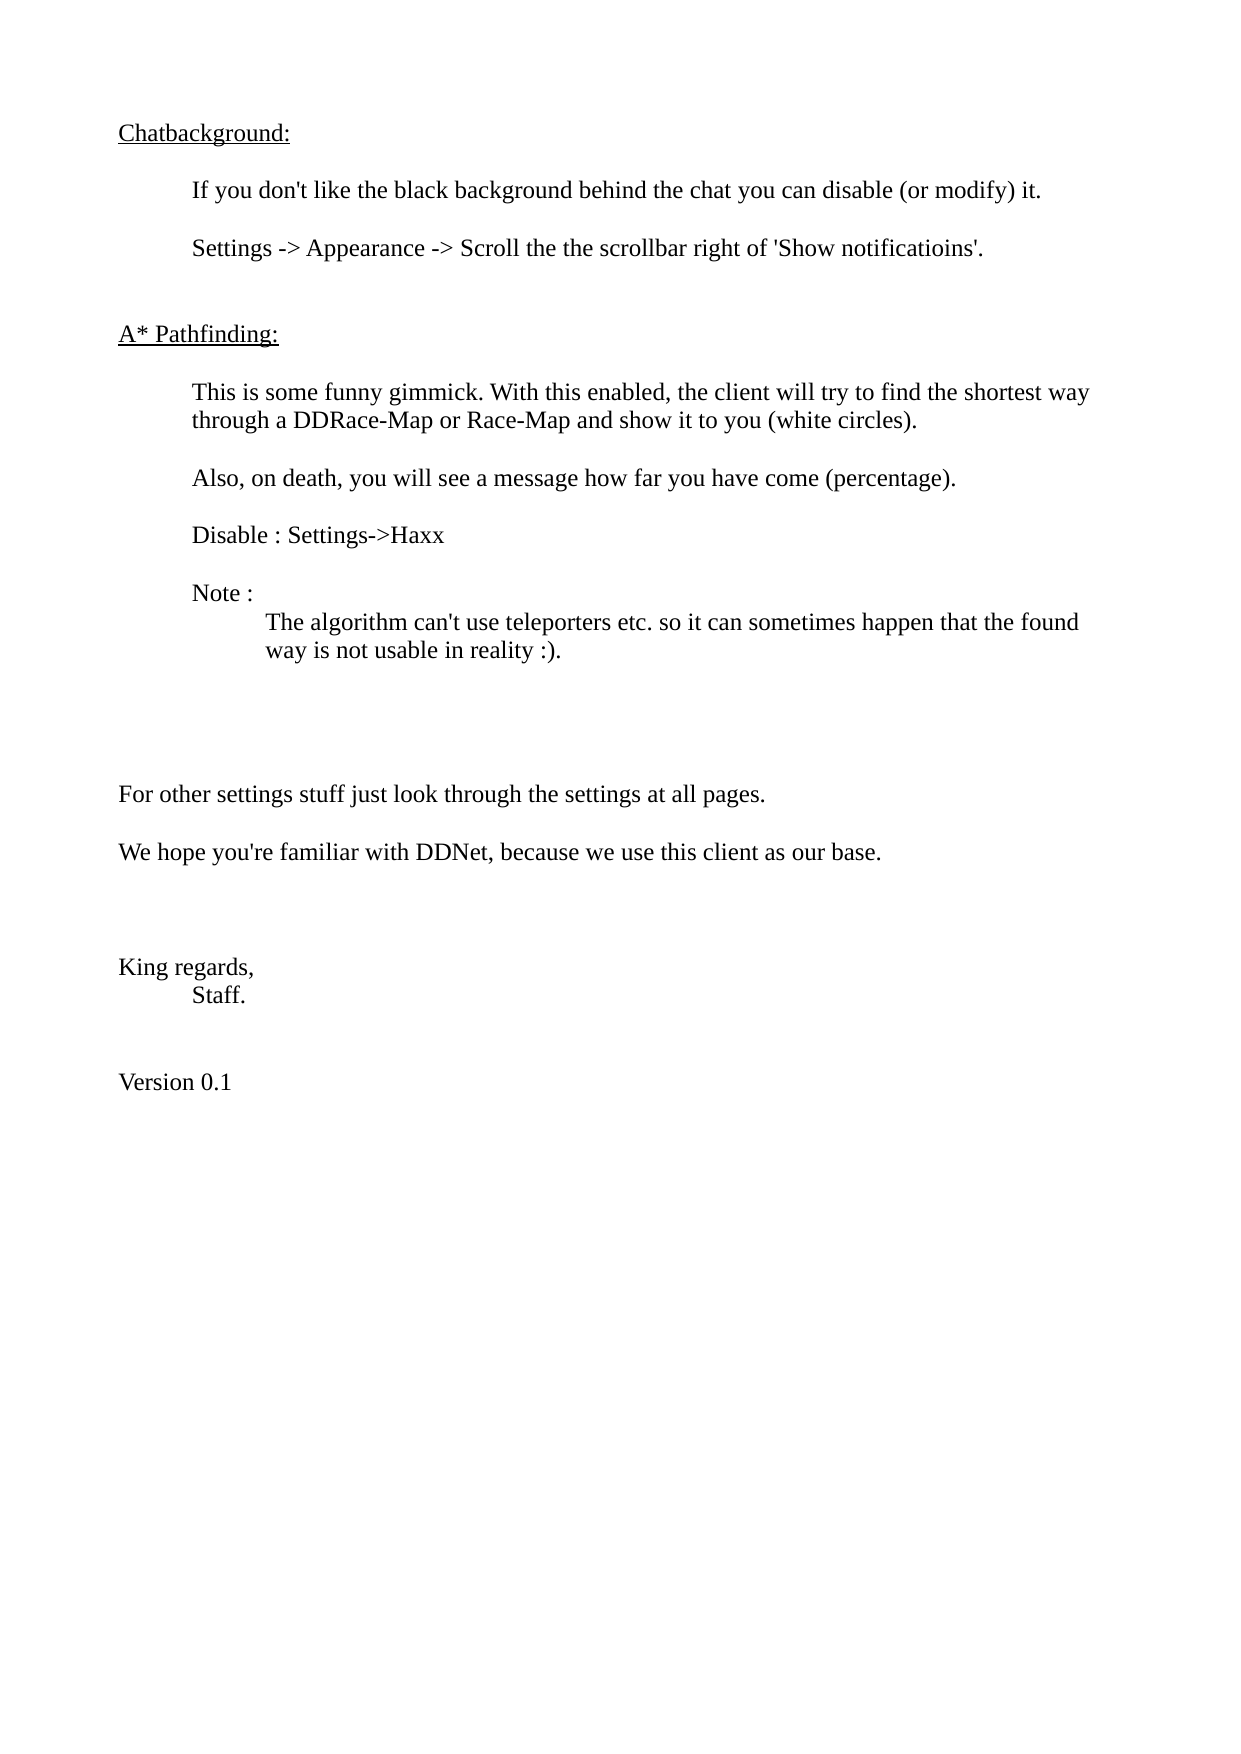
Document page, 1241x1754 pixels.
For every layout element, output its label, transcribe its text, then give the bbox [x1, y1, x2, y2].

text King regards, [118, 952, 1122, 981]
text Settings -> Appearance -> Scroll the the scrollbar right of 'Show notificatioins'. [118, 233, 1122, 262]
text Also, on death, you will see a message how far you have come (percentage). [118, 463, 1122, 492]
text The algorithm can't use teleporters etc. so it can sometimes happen that the found way is not usable in reality :). [118, 607, 1122, 664]
text Note : [118, 578, 1122, 607]
text For other settings stuff just look through the settings at all pages. [118, 779, 1122, 808]
text We hope you're familiar with DDNet, because we use this client as our base. [118, 837, 1122, 866]
text This is some funny gimmick. With this enabled, the client will try to find the shortest way through a DDRace-Map or Race-Map and show it to you (white circles). [118, 377, 1122, 434]
text Version 0.1 [118, 1038, 1122, 1096]
text Chatbackground: [118, 118, 1122, 147]
text Staff. [118, 981, 1122, 1009]
text A* Pathfinding: [118, 319, 1122, 348]
text If you don't like the black background behind the chat you can disable (or modify) it. [118, 176, 1122, 204]
text Disable : Settings->Haxx [118, 521, 1122, 549]
